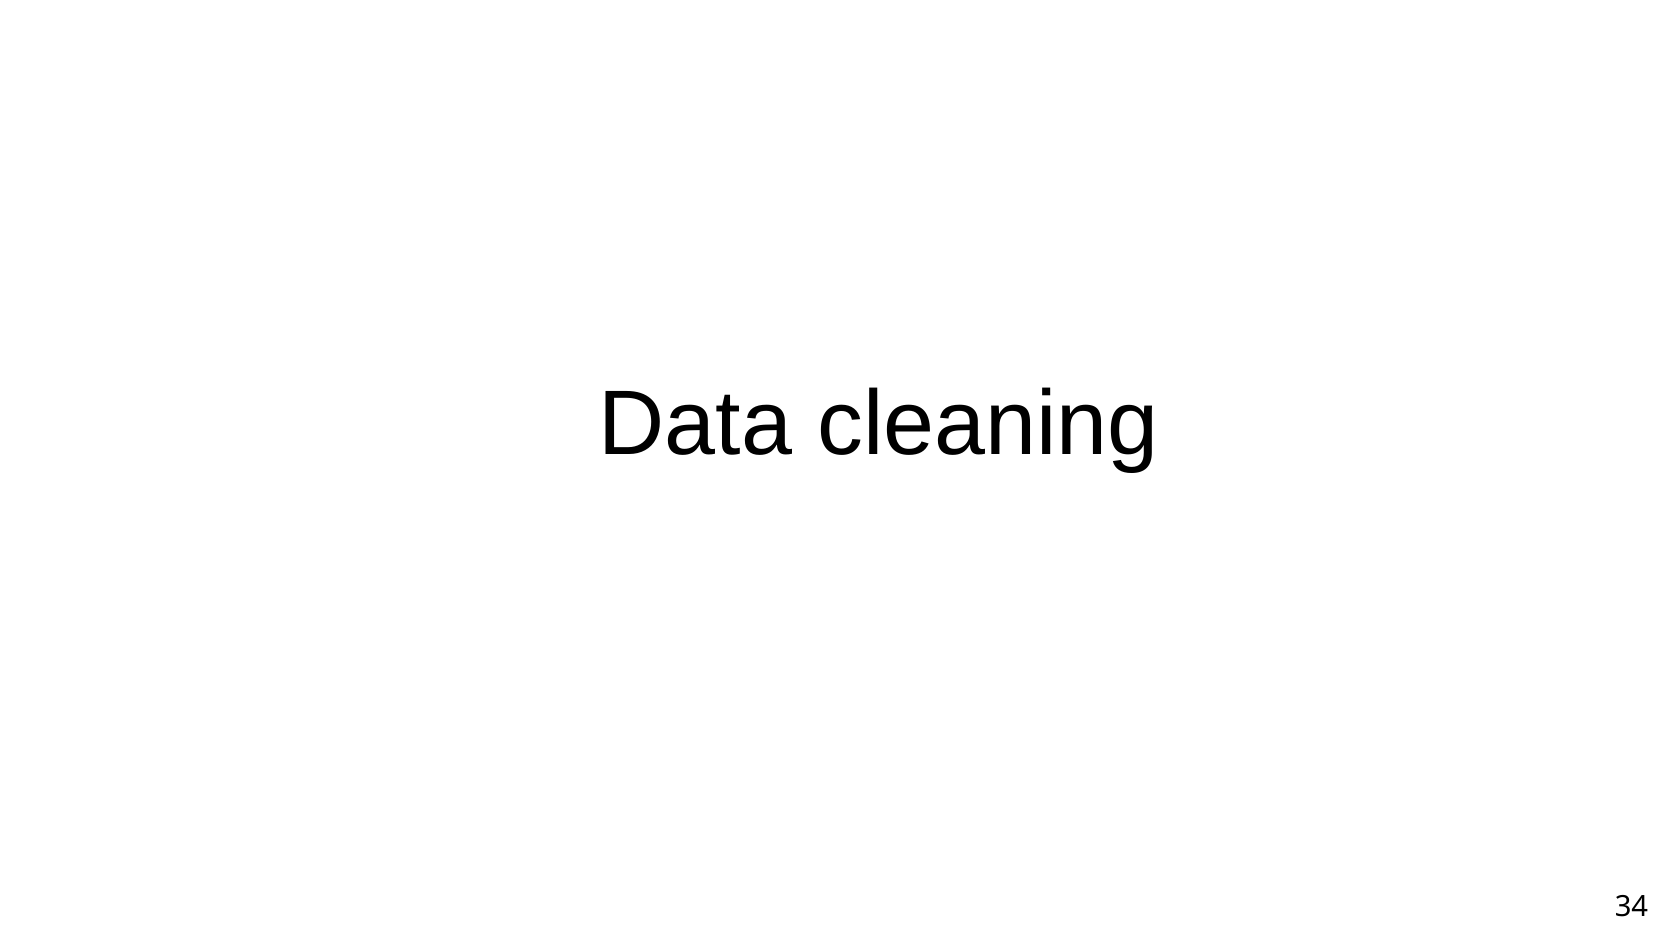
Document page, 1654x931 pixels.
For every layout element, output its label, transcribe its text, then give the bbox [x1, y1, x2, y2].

title Data cleaning [135, 345, 1624, 501]
